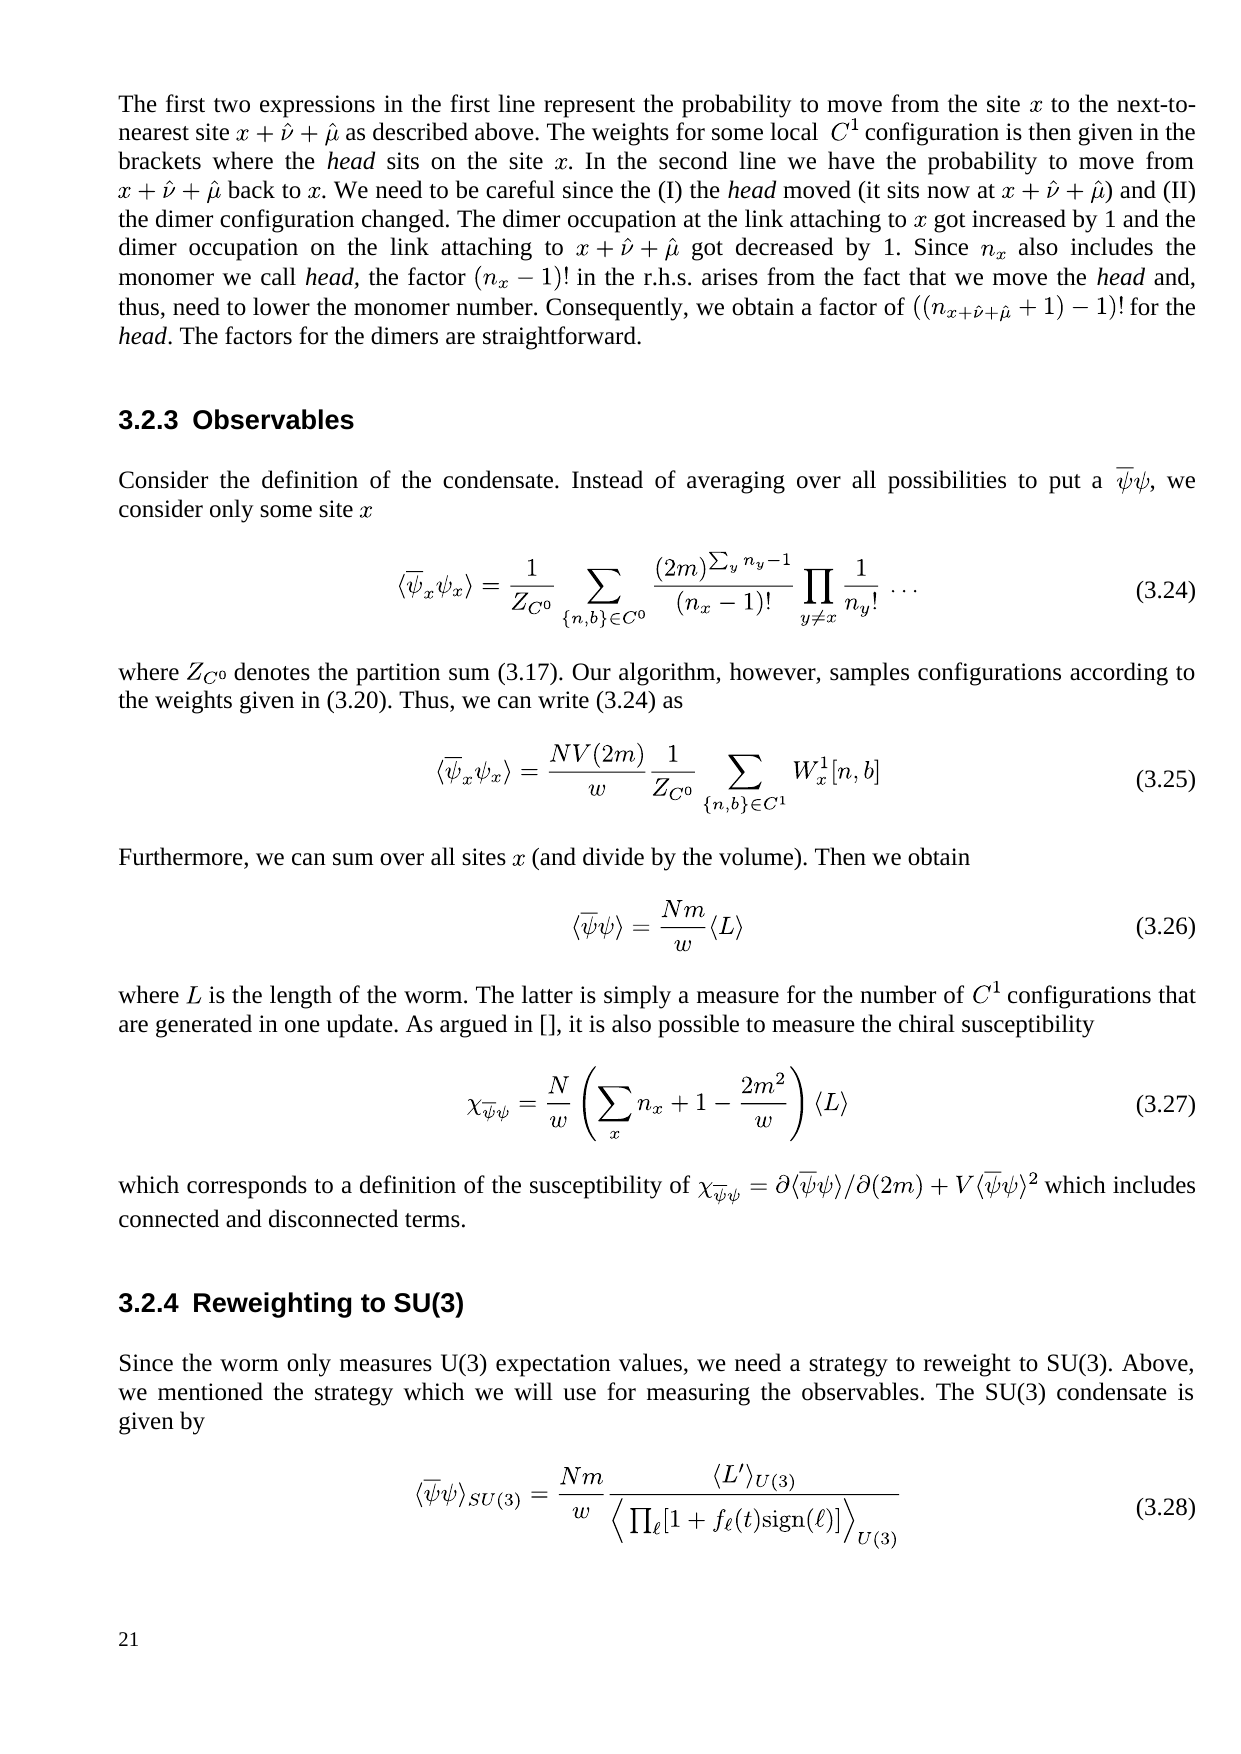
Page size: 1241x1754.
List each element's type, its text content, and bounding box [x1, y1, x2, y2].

subtitle Reweighting to SU(3) [118, 1287, 1196, 1318]
text (3.24) [603, 552, 1196, 628]
text where is the length of the worm. The latter is simply a measure for the number of configurations that are generated in one update. As argued in [], it is also possible to measure the chiral susceptibility [118, 980, 1196, 1038]
text which corresponds to a definition of the susceptibility of which includes connected and disconnected terms. [118, 1170, 1196, 1233]
text [118, 743, 707, 814]
text (3.27) [792, 1066, 1196, 1141]
text [118, 552, 709, 628]
text [118, 1066, 594, 1141]
text (3.28) [748, 1463, 1196, 1549]
text where denotes the partition sum (3.17). Our algorithm, however, samples configurations according to the weights given in (3.20). Thus, we can write (3.24) as [118, 657, 1196, 714]
text The first two expressions in the first line represent the probability to move from the site to the next-to-nearest site as described above. The weights for some local configuration is then given in the brackets where the head sits on the site . In the second line we have the probability to move from back to . We need to be careful since the (I) the head moved (it sits now at ) and (II) the dimer configuration changed. The dimer occupation at the link attaching to got increased by 1 and the dimer occupation on the link attaching to got decreased by 1. Since also includes the monomer we call head, the factor in the r.h.s. arises from the fact that we move the head and, thus, need to lower the monomer number. Consequently, we obtain a factor of for the head. The factors for the dimers are straightforward. [118, 89, 1196, 350]
text (3.25) [639, 743, 1196, 814]
text Furthermore, we can sum over all sites (and divide by the volume). Then we obtain [118, 842, 1196, 871]
text [118, 900, 665, 951]
text Since the worm only measures U(3) expectation values, we need a strategy to reweight to SU(3). Above, we mentioned the strategy which we will use for measuring the observables. The SU(3) condensate is given by [118, 1348, 1196, 1435]
text (3.26) [683, 900, 1196, 951]
text Consider the definition of the condensate. Instead of averaging over all possibilities to put a , we consider only some site [118, 466, 1196, 523]
text [118, 1463, 877, 1549]
subtitle Observables [118, 404, 1196, 435]
